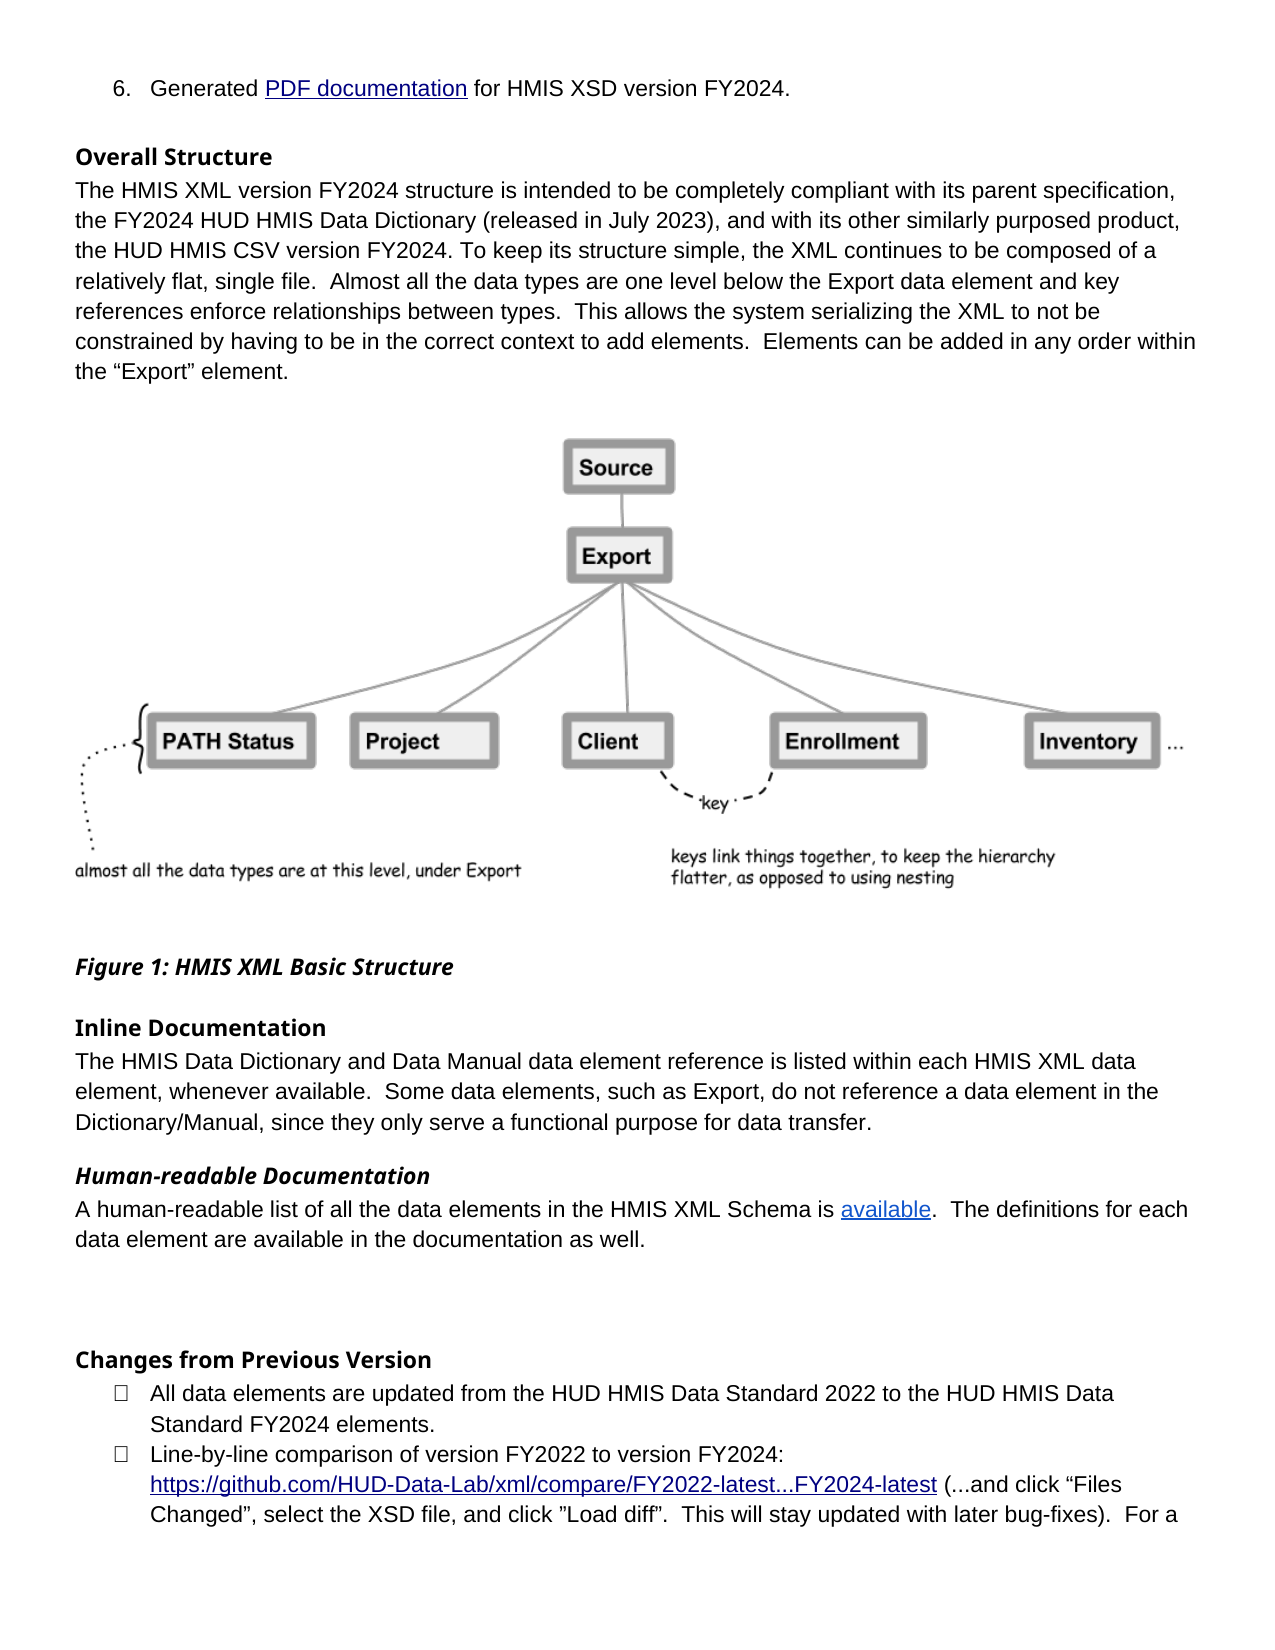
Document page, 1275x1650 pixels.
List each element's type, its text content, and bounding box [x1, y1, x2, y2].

subtitle Overall Structure [75, 141, 1200, 172]
text The HMIS XML version FY2024 structure is intended to be completely compliant with its parent specification, the FY2024 HUD HMIS Data Dictionary (released in July 2023), and with its other similarly purposed product, the HUD HMIS CSV version FY2024. To keep its structure simple, the XML continues to be composed of a relatively flat, single file. Almost all the data types are one level below the Export data element and key references enforce relationships between types. This allows the system serializing the XML to not be constrained by having to be in the correct context to add elements. Elements can be added in any order within the “Export” element. [75, 177, 1200, 385]
text A human-readable list of all the data elements in the HMIS XML Schema is available. The definitions for each data element are available in the documentation as well. [75, 1196, 1200, 1252]
list All data elements are updated from the HUD HMIS Data Standard 2022 to the HUD HMIS Data Standard FY2024 elements. [112, 1380, 1200, 1437]
subtitle Human-readable Documentation [75, 1159, 1200, 1191]
picture [75, 388, 1200, 927]
list Generated PDF documentation for HMIS XSD version FY2024. [112, 75, 1200, 101]
list Line-by-line comparison of version FY2022 to version FY2024: https://github.com/HUD-Data-Lab/xml/compare/FY2022-latest...FY2024-latest (...and click “Files Changed”, select the XSD file, and click ”Load diff”. This will stay updated with later bug-fixes). For a [112, 1441, 1200, 1528]
subtitle Inline Documentation [75, 1012, 1200, 1043]
text The HMIS Data Dictionary and Data Manual data element reference is listed within each HMIS XML data element, whenever available. Some data elements, such as Export, do not reference a data element in the Dictionary/Manual, since they only serve a functional purpose for data transfer. [75, 1048, 1200, 1135]
subtitle Changes from Previous Version [75, 1344, 1200, 1376]
subtitle Figure 1: HMIS XML Basic Structure [75, 951, 1200, 982]
